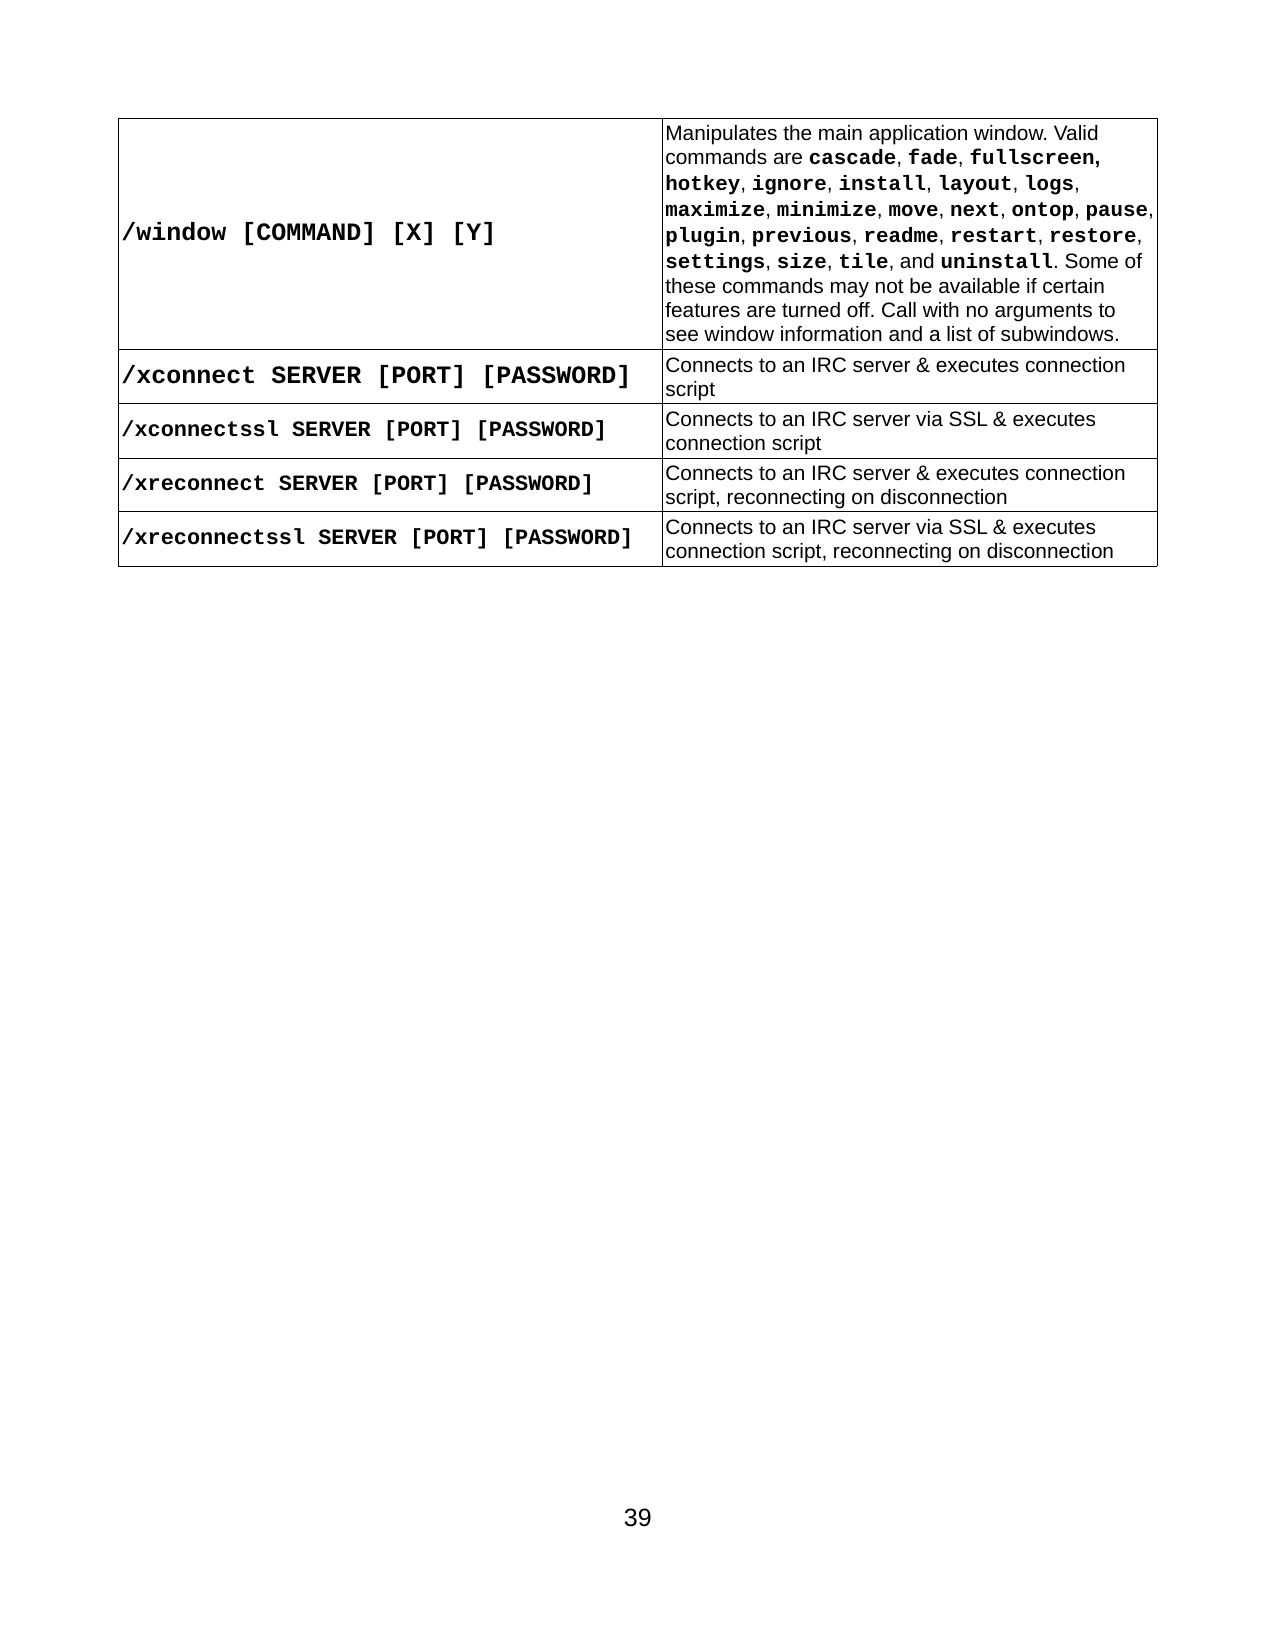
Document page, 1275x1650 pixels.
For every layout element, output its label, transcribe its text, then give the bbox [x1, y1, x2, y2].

table_cell /xconnectssl SERVER [PORT] [PASSWORD] [119, 404, 662, 457]
table_cell Connects to an IRC server & executes connection script, reconnecting on disconnection [663, 459, 1157, 511]
table_cell /xreconnectssl SERVER [PORT] [PASSWORD] [119, 512, 662, 566]
table_cell /window [COMMAND] [X] [Y] [119, 119, 662, 349]
table_cell Manipulates the main application window. Valid commands are cascade, fade, fullscreen, hotkey, ignore, install, layout, logs, maximize, minimize, move, next, ontop, pause, plugin, previous, readme, restart, restore, settings, size, tile, and uninstall. Some of these commands may not be available if certain features are turned off. Call with no arguments to see window information and a list of subwindows. [663, 119, 1157, 349]
table_cell Connects to an IRC server via SSL & executes connection script [663, 404, 1157, 457]
table_cell /xreconnect SERVER [PORT] [PASSWORD] [119, 459, 662, 511]
table_cell /xconnect SERVER [PORT] [PASSWORD] [119, 350, 662, 403]
table_cell Connects to an IRC server & executes connection script [663, 350, 1157, 403]
table_cell Connects to an IRC server via SSL & executes connection script, reconnecting on disconnection [663, 512, 1157, 566]
